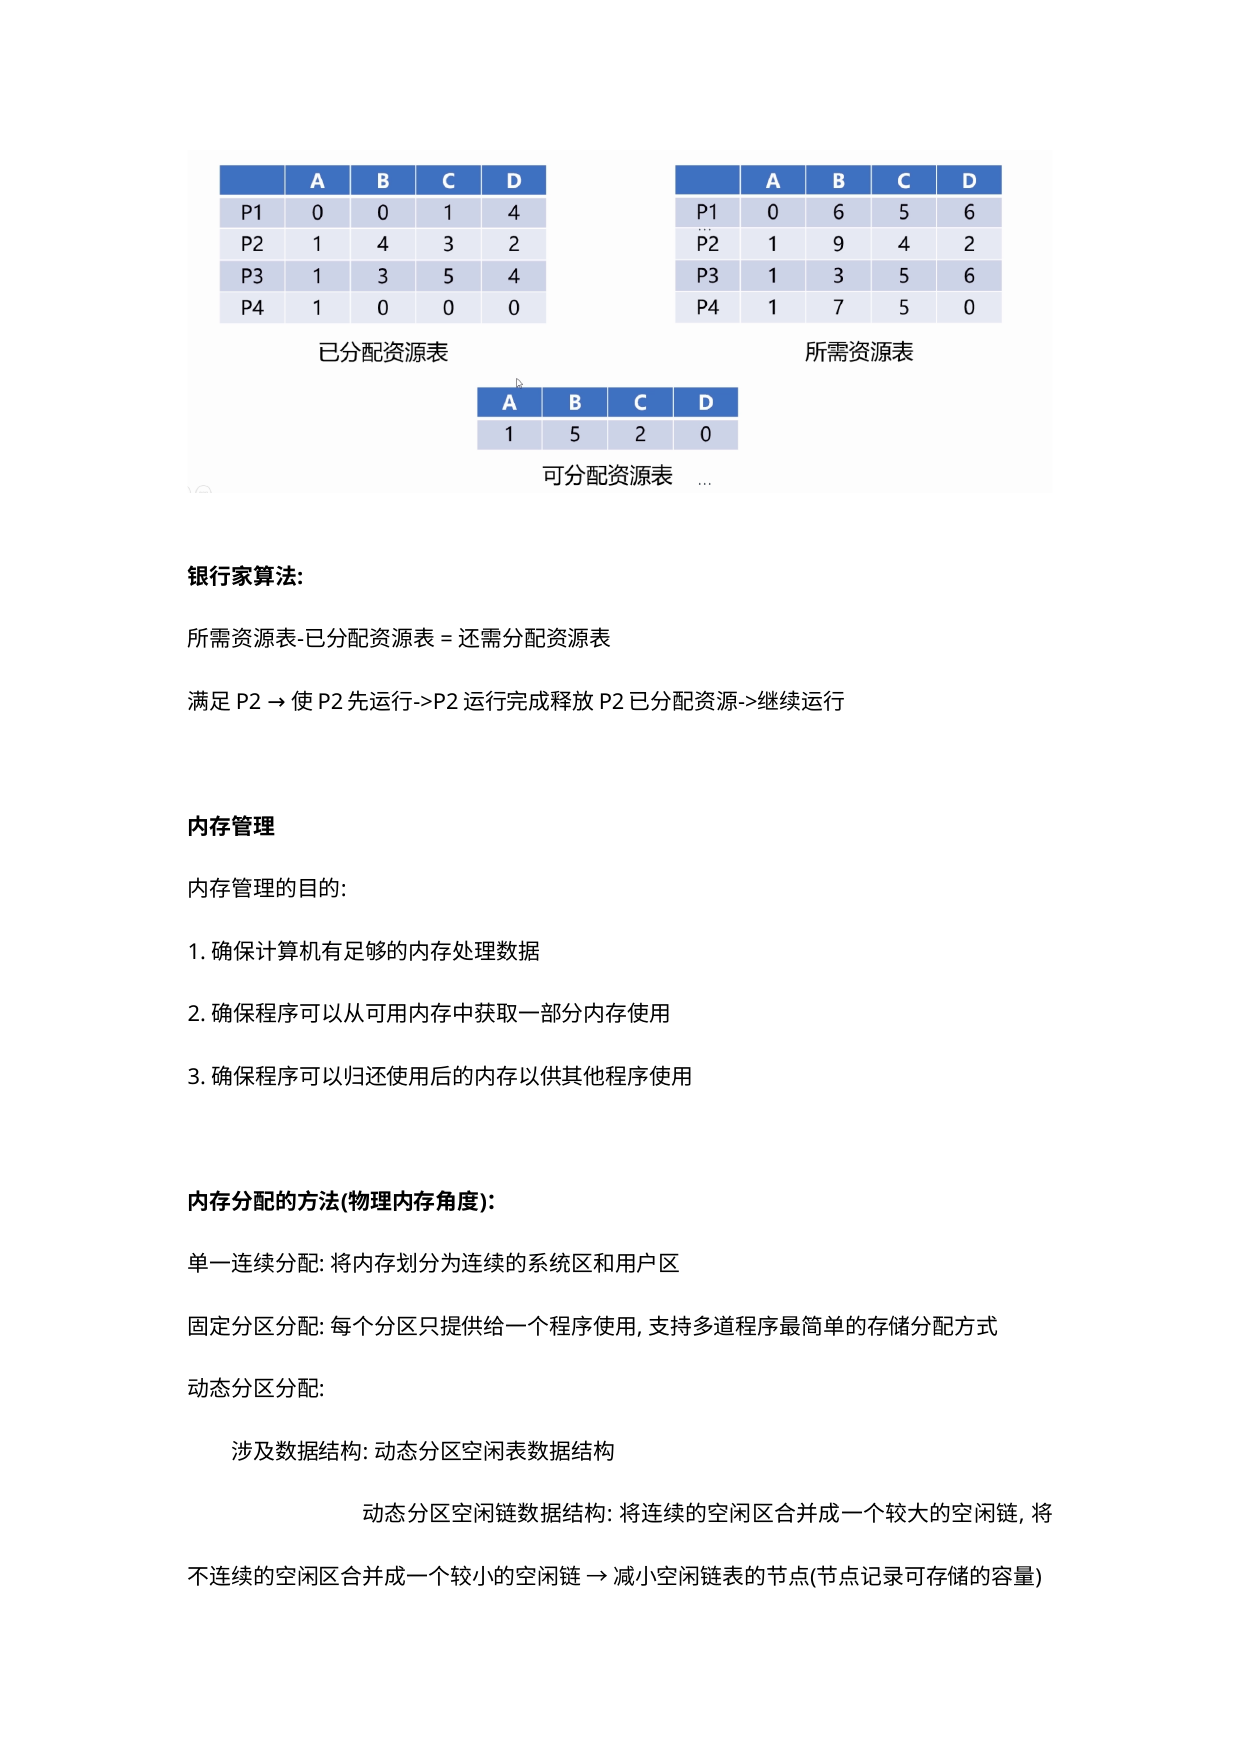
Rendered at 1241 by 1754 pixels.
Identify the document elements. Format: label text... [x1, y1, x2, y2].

text 满足P2 → 使P2先运行->P2运行完成释放P2已分配资源->继续运行 [187, 658, 1053, 721]
text 所需资源表-已分配资源表 = 还需分配资源表 [187, 596, 1053, 658]
text 内存管理 [187, 783, 1053, 846]
text 动态分区分配: [187, 1346, 1053, 1408]
text 银行家算法: [187, 493, 1053, 596]
text 1. 确保计算机有足够的内存处理数据 [187, 908, 1053, 971]
text 固定分区分配: 每个分区只提供给一个程序使用, 支持多道程序最简单的存储分配方式 [187, 1283, 1053, 1346]
text 2. 确保程序可以从可用内存中获取一部分内存使用 [187, 971, 1053, 1033]
text 单一连续分配: 将内存划分为连续的系统区和用户区 [187, 1221, 1053, 1283]
text 内存管理的目的: [187, 846, 1053, 908]
text 涉及数据结构: 动态分区空闲表数据结构 [187, 1408, 1053, 1471]
text 动态分区空闲链数据结构: 将连续的空闲区合并成一个较大的空闲链, 将不连续的空闲区合并成一个较小的空闲链 → 减小空闲链表的节点(节点记录可存储的容量) [187, 1471, 1053, 1596]
picture [187, 150, 1053, 493]
text 3. 确保程序可以归还使用后的内存以供其他程序使用 [187, 1033, 1053, 1096]
text 内存分配的方法(物理内存角度)： [187, 1158, 1053, 1221]
